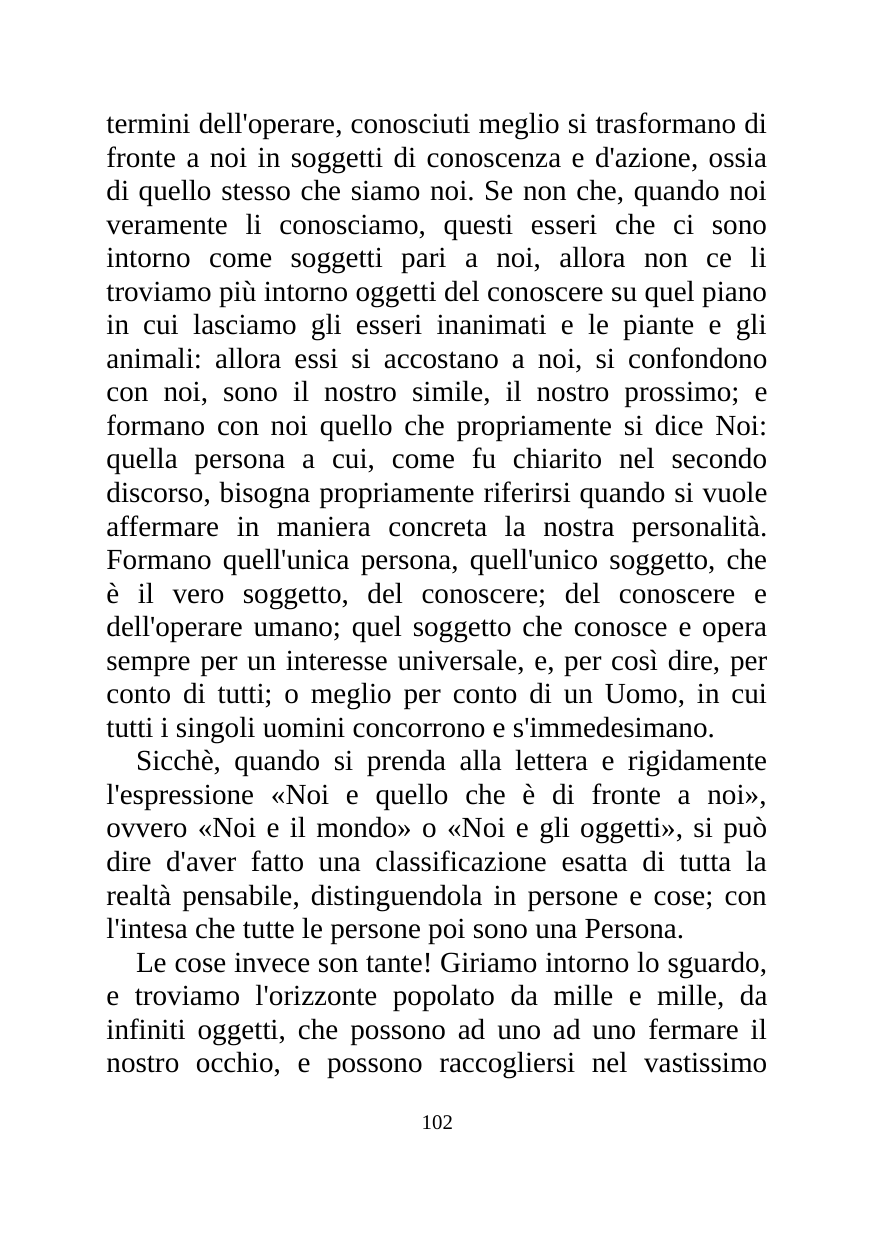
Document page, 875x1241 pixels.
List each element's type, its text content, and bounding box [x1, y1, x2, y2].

text Sicchè, quando si prenda alla lettera e rigidamente l'espressione «Noi e quello che è di fronte a noi», ovvero «Noi e il mondo» o «Noi e gli oggetti», si può dire d'aver fatto una classificazione esatta di tutta la realtà pensabile, distinguendola in persone e cose; con l'intesa che tutte le persone poi sono una Persona. [106, 743, 768, 945]
text termini dell'operare, conosciuti meglio si trasformano di fronte a noi in soggetti di conoscenza e d'azione, ossia di quello stesso che siamo noi. Se non che, quando noi veramente li conosciamo, questi esseri che ci sono intorno come soggetti pari a noi, allora non ce li troviamo più intorno oggetti del conoscere su quel piano in cui lasciamo gli esseri inanimati e le piante e gli animali: allora essi si accostano a noi, si confondono con noi, sono il nostro simile, il nostro prossimo; e formano con noi quello che propriamente si dice Noi: quella persona a cui, come fu chiarito nel secondo discorso, bisogna propriamente riferirsi quando si vuole affermare in maniera concreta la nostra personalità. Formano quell'unica persona, quell'unico soggetto, che è il vero soggetto, del conoscere; del conoscere e dell'operare umano; quel soggetto che conosce e opera sempre per un interesse universale, e, per così dire, per conto di tutti; o meglio per conto di un Uomo, in cui tutti i singoli uomini concorrono e s'immedesimano. [106, 106, 768, 743]
text Le cose invece son tante! Giriamo intorno lo sguardo, e troviamo l'orizzonte popolato da mille e mille, da infiniti oggetti, che possono ad uno ad uno fermare il nostro occhio, e possono raccogliersi nel vastissimo [106, 945, 768, 1079]
